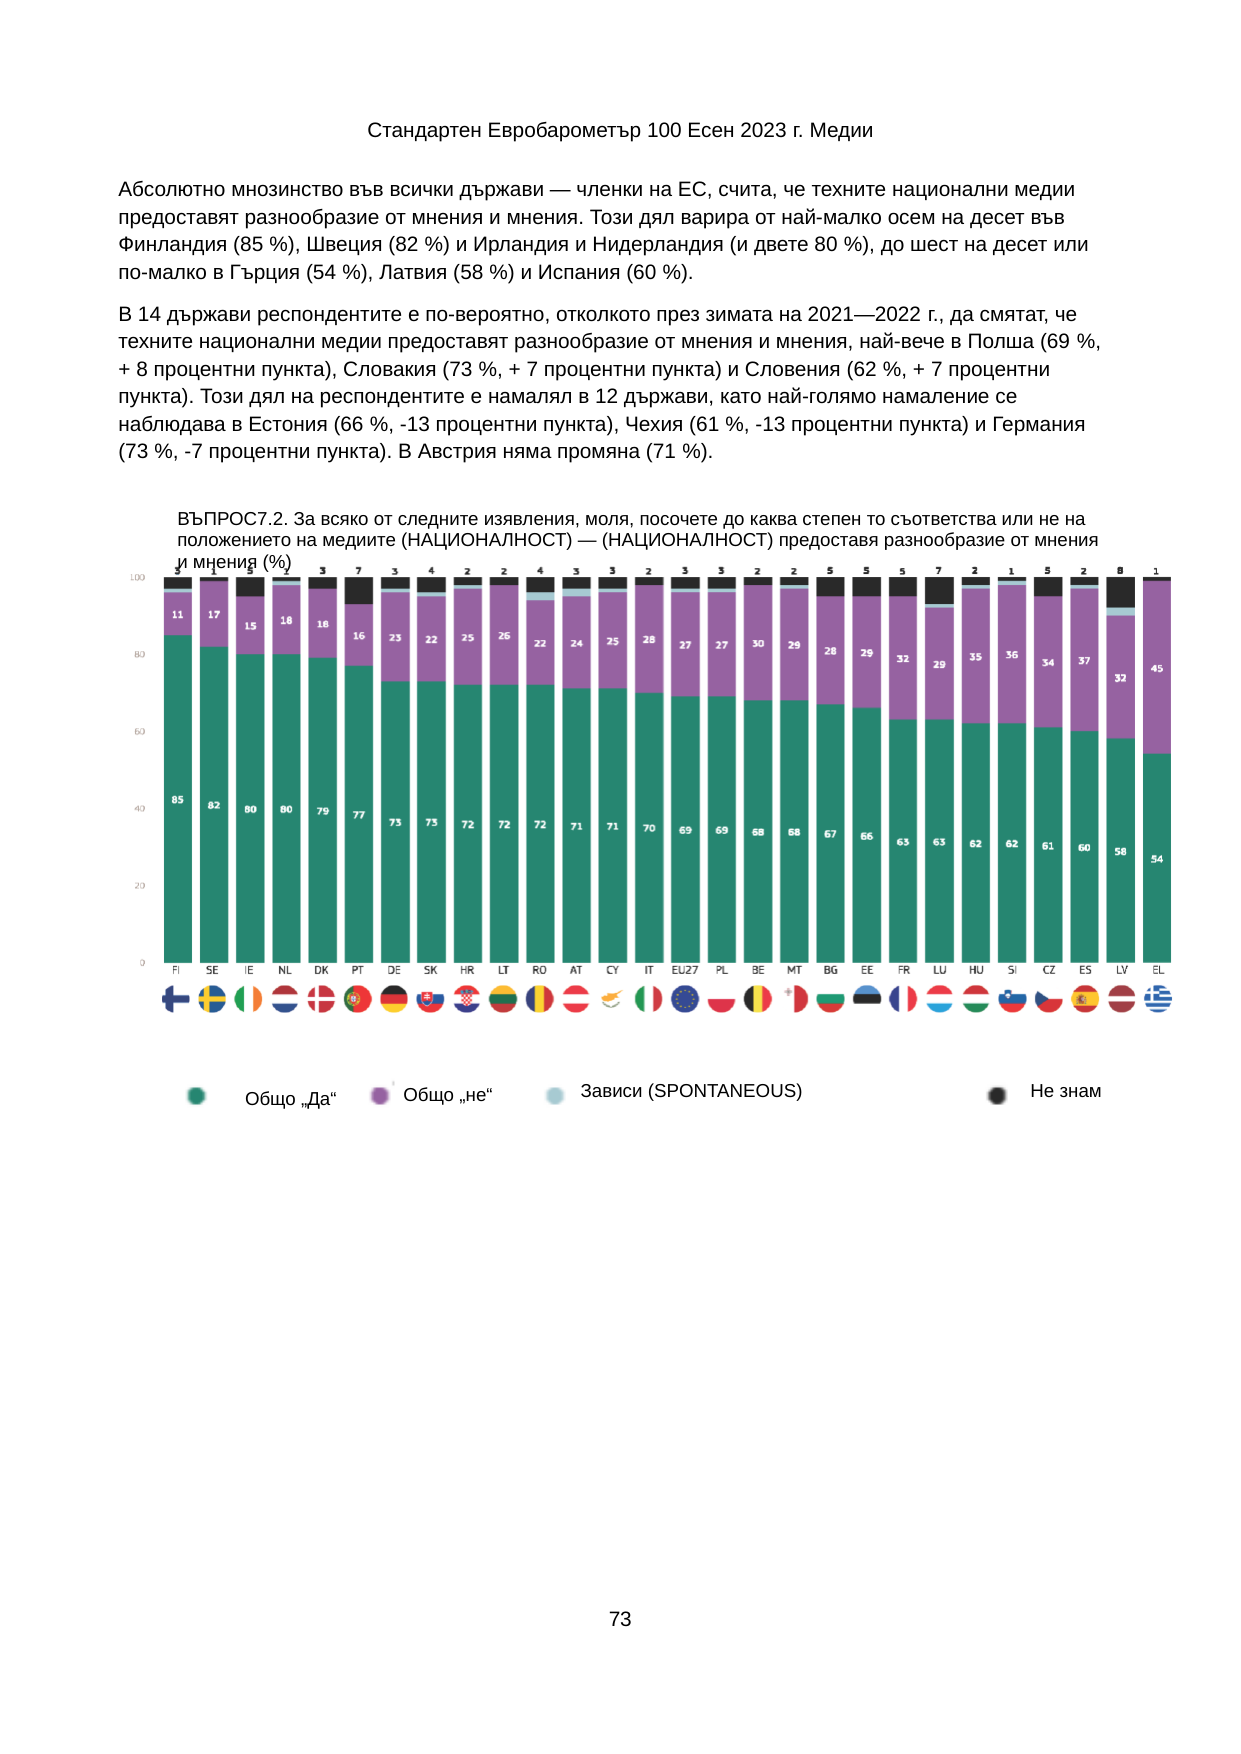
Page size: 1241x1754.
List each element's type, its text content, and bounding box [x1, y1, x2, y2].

text В 14 държави респондентите е по-вероятно, отколкото през зимата на 2021—2022 г., да смятат, че техните национални медии предоставят разнообразие от мнения и мнения, най-вече в Полша (69 %, + 8 процентни пункта), Словакия (73 %, + 7 процентни пункта) и Словения (62 %, + 7 процентни пункта). Този дял на респондентите е намалял в 12 държави, като най-голямо намаление се наблюдава в Естония (66 %, -13 процентни пункта), Чехия (61 %, -13 процентни пункта) и Германия (73 %, -7 процентни пункта). В Австрия няма промяна (71 %). [118, 302, 1122, 463]
text Абсолютно мнозинство във всички държави — членки на ЕС, счита, че техните национални медии предоставят разнообразие от мнения и мнения. Този дял варира от най-малко осем на десет във Финландия (85 %), Швеция (82 %) и Ирландия и Нидерландия (и двете 80 %), до шест на десет или по-малко в Гърция (54 %), Латвия (58 %) и Испания (60 %). [118, 177, 1122, 283]
picture [174, 1065, 1012, 1126]
picture [118, 558, 1181, 1024]
